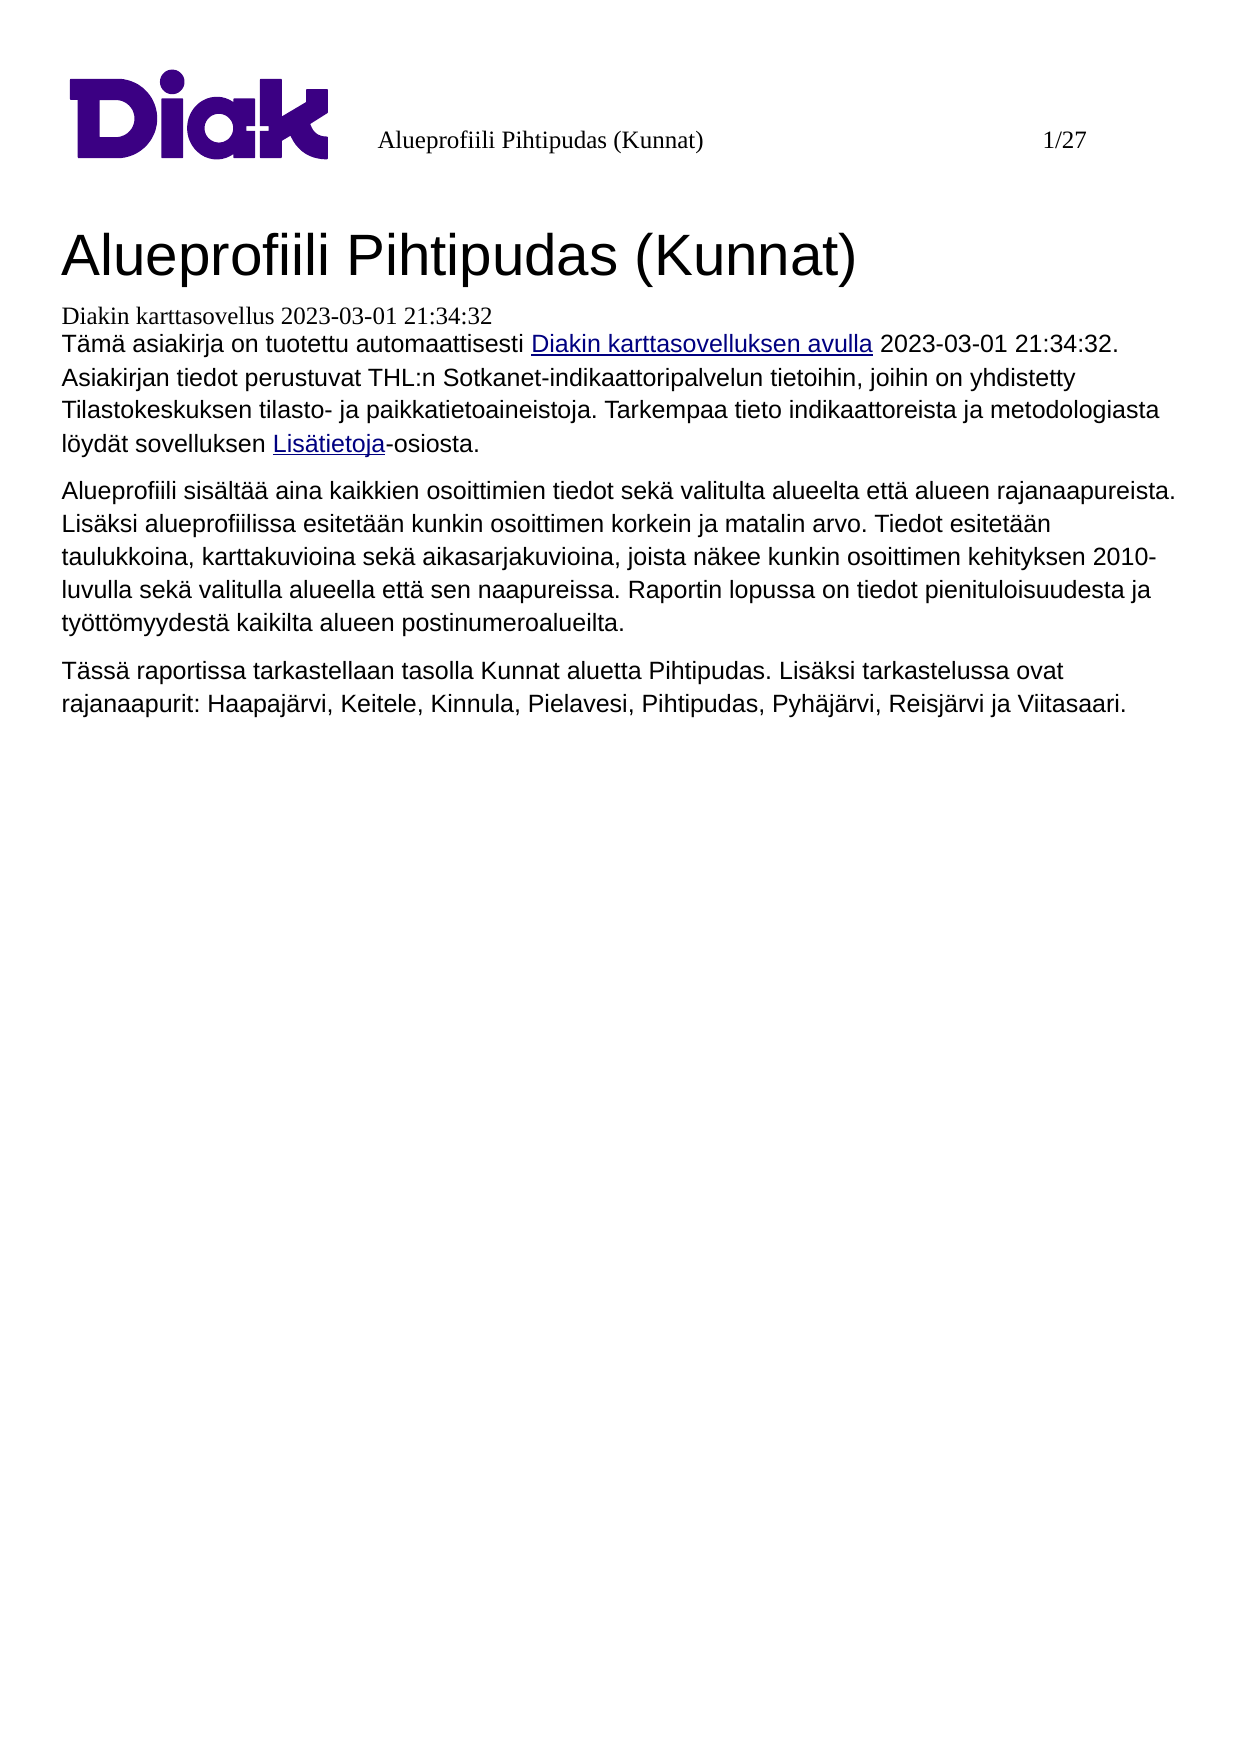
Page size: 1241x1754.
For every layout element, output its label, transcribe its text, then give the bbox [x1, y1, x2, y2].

text Tässä raportissa tarkastellaan tasolla Kunnat aluetta Pihtipudas. Lisäksi tarkastelussa ovat rajanaapurit: Haapajärvi, Keitele, Kinnula, Pielavesi, Pihtipudas, Pyhäjärvi, Reisjärvi ja Viitasaari. [61, 656, 1179, 718]
text Diakin karttasovellus 2023-03-01 21:34:32 [61, 301, 1179, 329]
text Alueprofiili sisältää aina kaikkien osoittimien tiedot sekä valitulta alueelta että alueen rajanaapureista. Lisäksi alueprofiilissa esitetään kunkin osoittimen korkein ja matalin arvo. Tiedot esitetään taulukkoina, karttakuvioina sekä aikasarjakuvioina, joista näkee kunkin osoittimen kehityksen 2010-luvulla sekä valitulla alueella että sen naapureissa. Raportin lopussa on tiedot pienituloisuudesta ja työttömyydestä kaikilta alueen postinumeroalueilta. [61, 476, 1179, 637]
text Tämä asiakirja on tuotettu automaattisesti Diakin karttasovelluksen avulla 2023-03-01 21:34:32. Asiakirjan tiedot perustuvat THL:n Sotkanet-indikaattoripalvelun tietoihin, joihin on yhdistetty Tilastokeskuksen tilasto- ja paikkatietoaineistoja. Tarkempaa tieto indikaattoreista ja metodologiasta löydät sovelluksen Lisätietoja-osiosta. [61, 329, 1179, 457]
title Alueprofiili Pihtipudas (Kunnat) [61, 221, 1179, 288]
